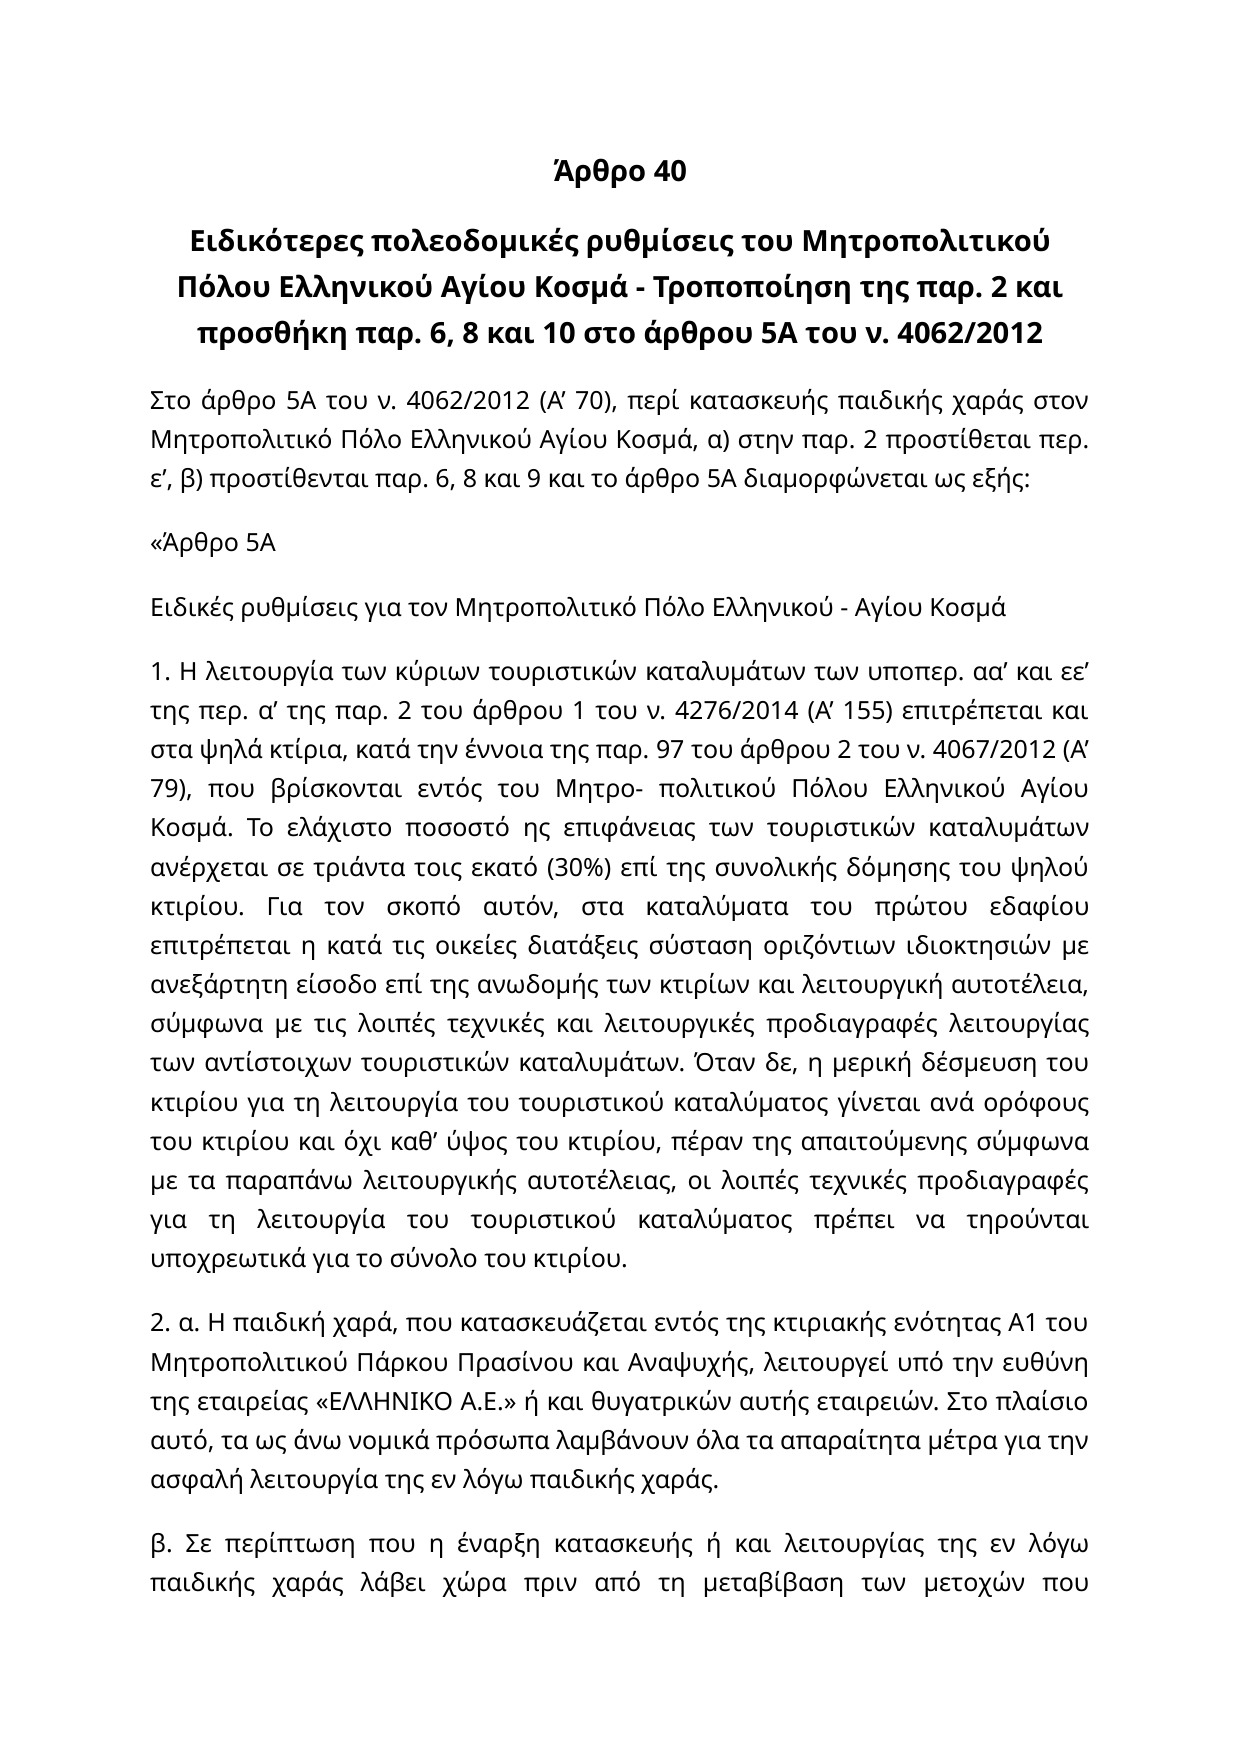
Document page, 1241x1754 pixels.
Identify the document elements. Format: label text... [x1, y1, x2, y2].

text 1. Η λειτουργία των κύριων τουριστικών καταλυμάτων των υποπερ. αα’ και εε’ της περ. α’ της παρ. 2 του άρθρου 1 του ν. 4276/2014 (Α’ 155) επιτρέπεται και στα ψηλά κτίρια, κατά την έννοια της παρ. 97 του άρθρου 2 του ν. 4067/2012 (Α’ 79), που βρίσκονται εντός του Μητρο- πολιτικού Πόλου Ελληνικού Αγίου Κοσμά. Το ελάχιστο ποσοστό ης επιφάνειας των τουριστικών καταλυμάτων ανέρχεται σε τριάντα τοις εκατό (30%) επί της συνολικής δόμησης του ψηλού κτιρίου. Για τον σκοπό αυτόν, στα καταλύματα του πρώτου εδαφίου επιτρέπεται η κατά τις οικείες διατάξεις σύσταση οριζόντιων ιδιοκτησιών με ανεξάρτητη είσοδο επί της ανωδομής των κτιρίων και λειτουργική αυτοτέλεια, σύμφωνα με τις λοιπές τεχνικές και λειτουργικές προδιαγραφές λειτουργίας των αντίστοιχων τουριστικών καταλυμάτων. Όταν δε, η μερική δέσμευση του κτιρίου για τη λειτουργία του τουριστικού καταλύματος γίνεται ανά ορόφους του κτιρίου και όχι καθ’ ύψος του κτιρίου, πέραν της απαιτούμενης σύμφωνα με τα παραπάνω λειτουργικής αυτοτέλειας, οι λοιπές τεχνικές προδιαγραφές για τη λειτουργία του τουριστικού καταλύματος πρέπει να τηρούνται υποχρεωτικά για το σύνολο του κτιρίου. [150, 653, 1090, 1275]
subtitle Ειδικότερες πολεοδομικές ρυθμίσεις του Μητροπολιτικού Πόλου Ελληνικού Αγίου Κοσμά - Τροποποίηση της παρ. 2 και προσθήκη παρ. 6, 8 και 10 στο άρθρου 5Α του ν. 4062/2012 [150, 221, 1090, 352]
subtitle Άρθρο 40 [150, 150, 1090, 190]
text 2. α. Η παιδική χαρά, που κατασκευάζεται εντός της κτιριακής ενότητας Α1 του Μητροπολιτικού Πάρκου Πρασίνου και Αναψυχής, λειτουργεί υπό την ευθύνη της εταιρείας «ΕΛΛΗΝΙΚΟ Α.Ε.» ή και θυγατρικών αυτής εταιρειών. Στο πλαίσιο αυτό, τα ως άνω νομικά πρόσωπα λαμβάνουν όλα τα απαραίτητα μέτρα για την ασφαλή λειτουργία της εν λόγω παιδικής χαράς. [150, 1305, 1090, 1496]
text «Άρθρο 5Α [150, 525, 1090, 559]
text Στο άρθρο 5Α του ν. 4062/2012 (Α’ 70), περί κατασκευής παιδικής χαράς στον Μητροπολιτικό Πόλο Ελληνικού Αγίου Κοσμά, α) στην παρ. 2 προστίθεται περ. ε’, β) προστίθενται παρ. 6, 8 και 9 και το άρθρο 5Α διαμορφώνεται ως εξής: [150, 382, 1090, 495]
text Ειδικές ρυθμίσεις για τον Μητροπολιτικό Πόλο Ελληνικού - Αγίου Κοσμά [150, 589, 1090, 623]
text β. Σε περίπτωση που η έναρξη κατασκευής ή και λειτουργίας της εν λόγω παιδικής χαράς λάβει χώρα πριν από τη μεταβίβαση των μετοχών που [150, 1526, 1090, 1599]
